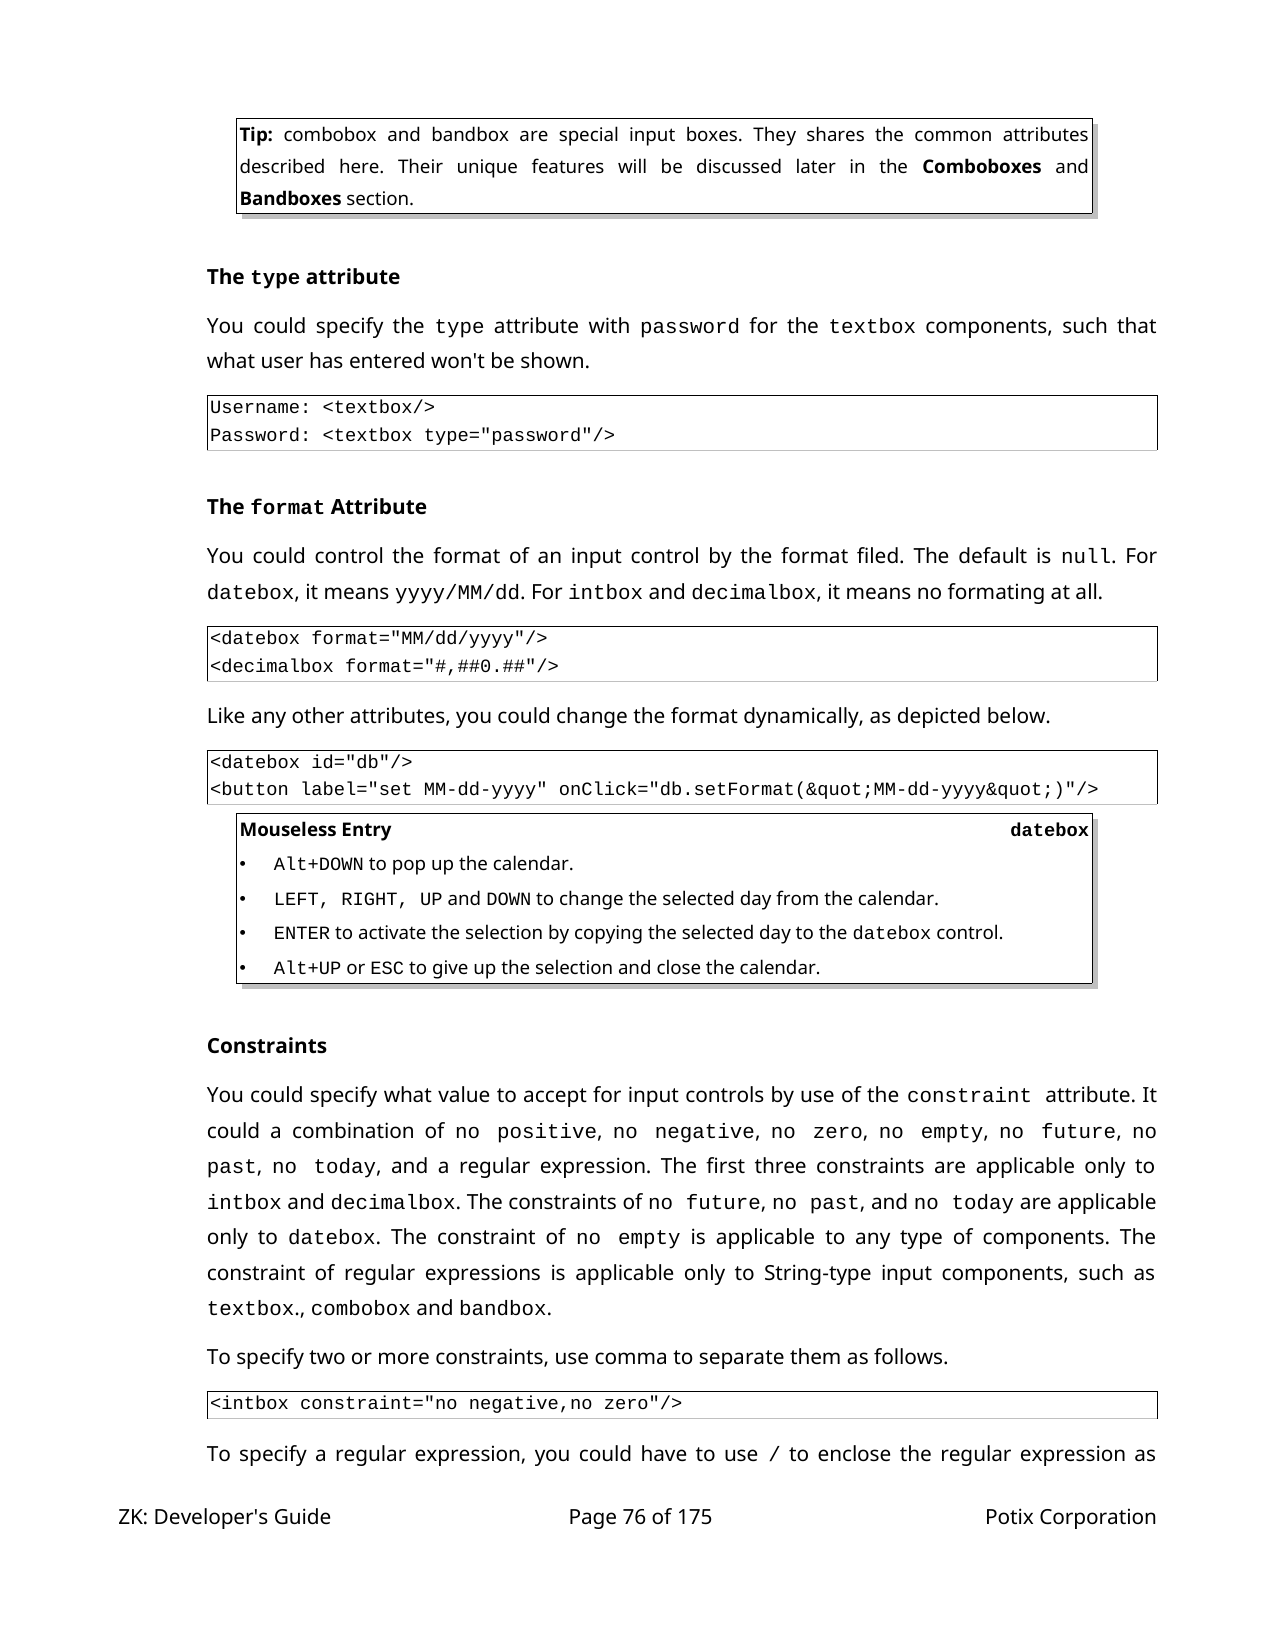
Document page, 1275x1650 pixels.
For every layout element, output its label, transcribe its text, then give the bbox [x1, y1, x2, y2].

subtitle The type attribute [207, 262, 1157, 290]
subtitle Constraints [207, 1031, 1157, 1060]
text To specify two or more constraints, use comma to separate them as follows. [207, 1342, 1157, 1371]
subtitle The format Attribute [207, 492, 1157, 521]
list Alt+UP or ESC to give up the selection and close the calendar. [237, 951, 1092, 983]
text You could control the format of an input control by the format filed. The default is null. For datebox, it means yyyy/MM/dd. For intbox and decimalbox, it means no formating at all. [207, 542, 1157, 606]
text Like any other attributes, you could change the format dynamically, as depicted below. [207, 701, 1157, 729]
list LEFT, RIGHT, UP and DOWN to change the selected day from the calendar. [237, 882, 1092, 911]
text <intbox constraint="no negative,no zero"/> [208, 1392, 1157, 1418]
text You could specify what value to accept for input controls by use of the constraint attribute. It could a combination of no positive, no negative, no zero, no empty, no future, no past, no today, and a regular expression. The first three constraints are applicable only to intbox and decimalbox. The constraints of no future, no past, and no today are applicable only to datebox. The constraint of no empty is applicable to any type of components. The constraint of regular expressions is applicable only to String-type input components, such as textbox., combobox and bandbox. [207, 1080, 1157, 1322]
text Tip: combobox and bandbox are special input boxes. They shares the common attributes described here. Their unique features will be discussed later in the Comboboxes and Bandboxes section. [237, 119, 1092, 213]
list ENTER to activate the selection by copying the selected day to the datebox control. [237, 917, 1092, 945]
list Alt+DOWN to pop up the calendar. [237, 847, 1092, 876]
text Password: <textbox type="password"/> [208, 423, 1157, 450]
text <datebox id="db"/> <button label="set MM-dd-yyyy" onClick="db.setFormat(&quot;MM-dd-yyyy&quot;)"/> [208, 751, 1157, 804]
text <decimalbox format="#,##0.##"/> [208, 653, 1157, 681]
text To specify a regular expression, you could have to use / to enclose the regular expression as [207, 1439, 1157, 1468]
text Mouseless Entry datebox [237, 814, 1092, 842]
text You could specify the type attribute with password for the textbox components, such that what user has entered won't be shown. [207, 311, 1157, 375]
text <datebox format="MM/dd/yyyy"/> [208, 627, 1157, 651]
text Username: <textbox/> [208, 396, 1157, 420]
